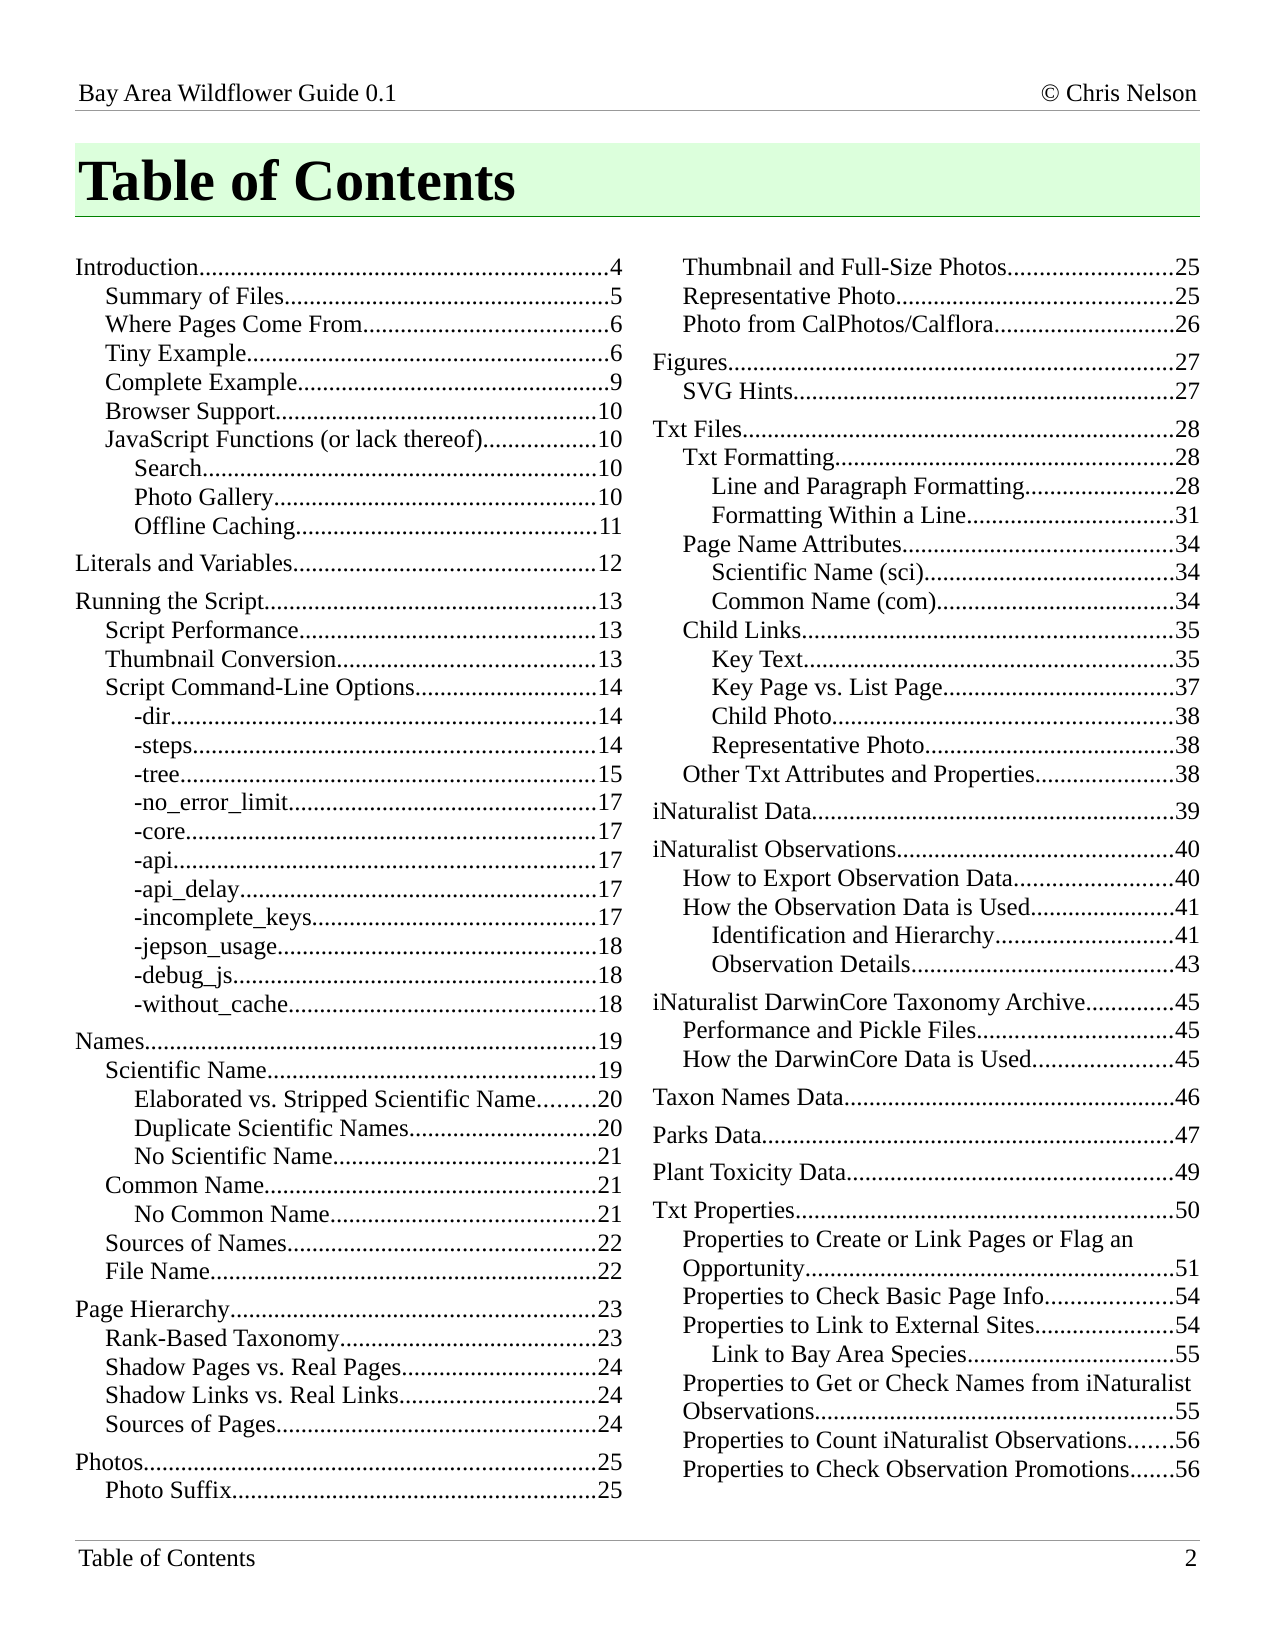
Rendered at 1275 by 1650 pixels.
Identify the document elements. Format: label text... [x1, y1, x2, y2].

text How the Observation Data is Used 41 [682, 892, 1200, 920]
text Observation Details 43 [711, 949, 1200, 978]
text Identification and Hierarchy 41 [711, 920, 1200, 949]
text File Name 22 [105, 1256, 622, 1285]
text Representative Photo 25 [682, 281, 1200, 309]
text Rank-Based Taxonomy 23 [105, 1323, 622, 1352]
text Common Name (com) 34 [711, 586, 1200, 615]
text Common Name 21 [105, 1170, 622, 1199]
text Child Links 35 [682, 615, 1200, 644]
text Photos 25 [75, 1447, 622, 1476]
text Names 19 [75, 1026, 622, 1055]
text Txt Properties 50 [652, 1195, 1200, 1224]
text Shadow Links vs. Real Links 24 [105, 1380, 622, 1409]
text Thumbnail and Full-Size Photos 25 [682, 252, 1200, 281]
text JavaScript Functions (or lack thereof) 10 [105, 424, 622, 453]
text Running the Script 13 [75, 586, 622, 615]
text -dir 14 [134, 701, 622, 730]
text -jepson_usage 18 [134, 931, 622, 960]
text iNaturalist Data 39 [652, 796, 1200, 825]
text Txt Formatting 28 [682, 442, 1200, 471]
text Introduction 4 [75, 252, 622, 281]
text Page Hierarchy 23 [75, 1294, 622, 1323]
text Sources of Names 22 [105, 1228, 622, 1256]
text Link to Bay Area Species 55 [711, 1339, 1200, 1368]
text Photo Suffix 25 [105, 1476, 622, 1504]
text Plant Toxicity Data 49 [652, 1157, 1200, 1186]
text Properties to Get or Check Names from iNaturalist Observations 55 [682, 1368, 1200, 1425]
text Tiny Example 6 [105, 338, 622, 367]
text Line and Paragraph Formatting 28 [711, 471, 1200, 500]
text Child Photo 38 [711, 701, 1200, 730]
text Where Pages Come From 6 [105, 309, 622, 338]
text Taxon Names Data 46 [652, 1082, 1200, 1111]
text Browser Support 10 [105, 396, 622, 424]
text No Scientific Name 21 [134, 1141, 622, 1170]
text Representative Photo 38 [711, 730, 1200, 759]
text Duplicate Scientific Names 20 [134, 1113, 622, 1141]
text Properties to Check Basic Page Info 54 [682, 1281, 1200, 1310]
text Shadow Pages vs. Real Pages 24 [105, 1352, 622, 1380]
text -steps 14 [134, 730, 622, 759]
text Performance and Pickle Files 45 [682, 1016, 1200, 1044]
subtitle Table of Contents [75, 143, 1200, 216]
text -api_delay 17 [134, 874, 622, 902]
text -incomplete_keys 17 [134, 902, 622, 931]
text How the DarwinCore Data is Used 45 [682, 1044, 1200, 1073]
text Properties to Check Observation Promotions 56 [682, 1454, 1200, 1483]
text -core 17 [134, 816, 622, 845]
text Script Command-Line Options 14 [105, 672, 622, 701]
text Photo from CalPhotos/Calflora 26 [682, 309, 1200, 338]
text Complete Example 9 [105, 367, 622, 396]
text iNaturalist DarwinCore Taxonomy Archive 45 [652, 987, 1200, 1016]
text iNaturalist Observations 40 [652, 834, 1200, 863]
text -tree 15 [134, 759, 622, 787]
text -without_cache 18 [134, 989, 622, 1017]
text Thumbnail Conversion 13 [105, 644, 622, 672]
text Literals and Variables 12 [75, 548, 622, 577]
text Parks Data 47 [652, 1120, 1200, 1148]
text Figures 27 [652, 347, 1200, 376]
text Sources of Pages 24 [105, 1409, 622, 1438]
text -no_error_limit 17 [134, 787, 622, 816]
text Photo Gallery 10 [134, 482, 622, 511]
text Scientific Name 19 [105, 1055, 622, 1084]
text Summary of Files 5 [105, 281, 622, 309]
text How to Export Observation Data 40 [682, 863, 1200, 892]
text SVG Hints 27 [682, 376, 1200, 405]
text Properties to Create or Link Pages or Flag an Opportunity 51 [682, 1224, 1200, 1281]
text Other Txt Attributes and Properties 38 [682, 759, 1200, 787]
text -api 17 [134, 845, 622, 874]
text Properties to Count iNaturalist Observations 56 [682, 1425, 1200, 1454]
text Script Performance 13 [105, 615, 622, 644]
text Formatting Within a Line 31 [711, 500, 1200, 529]
text Properties to Link to External Sites 54 [682, 1310, 1200, 1339]
text Scientific Name (sci) 34 [711, 557, 1200, 586]
text Search 10 [134, 453, 622, 482]
text Key Page vs. List Page 37 [711, 672, 1200, 701]
text Page Name Attributes 34 [682, 529, 1200, 557]
text Key Text 35 [711, 644, 1200, 672]
text Elaborated vs. Stripped Scientific Name 20 [134, 1084, 622, 1113]
text Offline Caching 11 [134, 511, 622, 539]
text No Common Name 21 [134, 1199, 622, 1228]
text -debug_js 18 [134, 960, 622, 989]
text Txt Files 28 [652, 414, 1200, 442]
